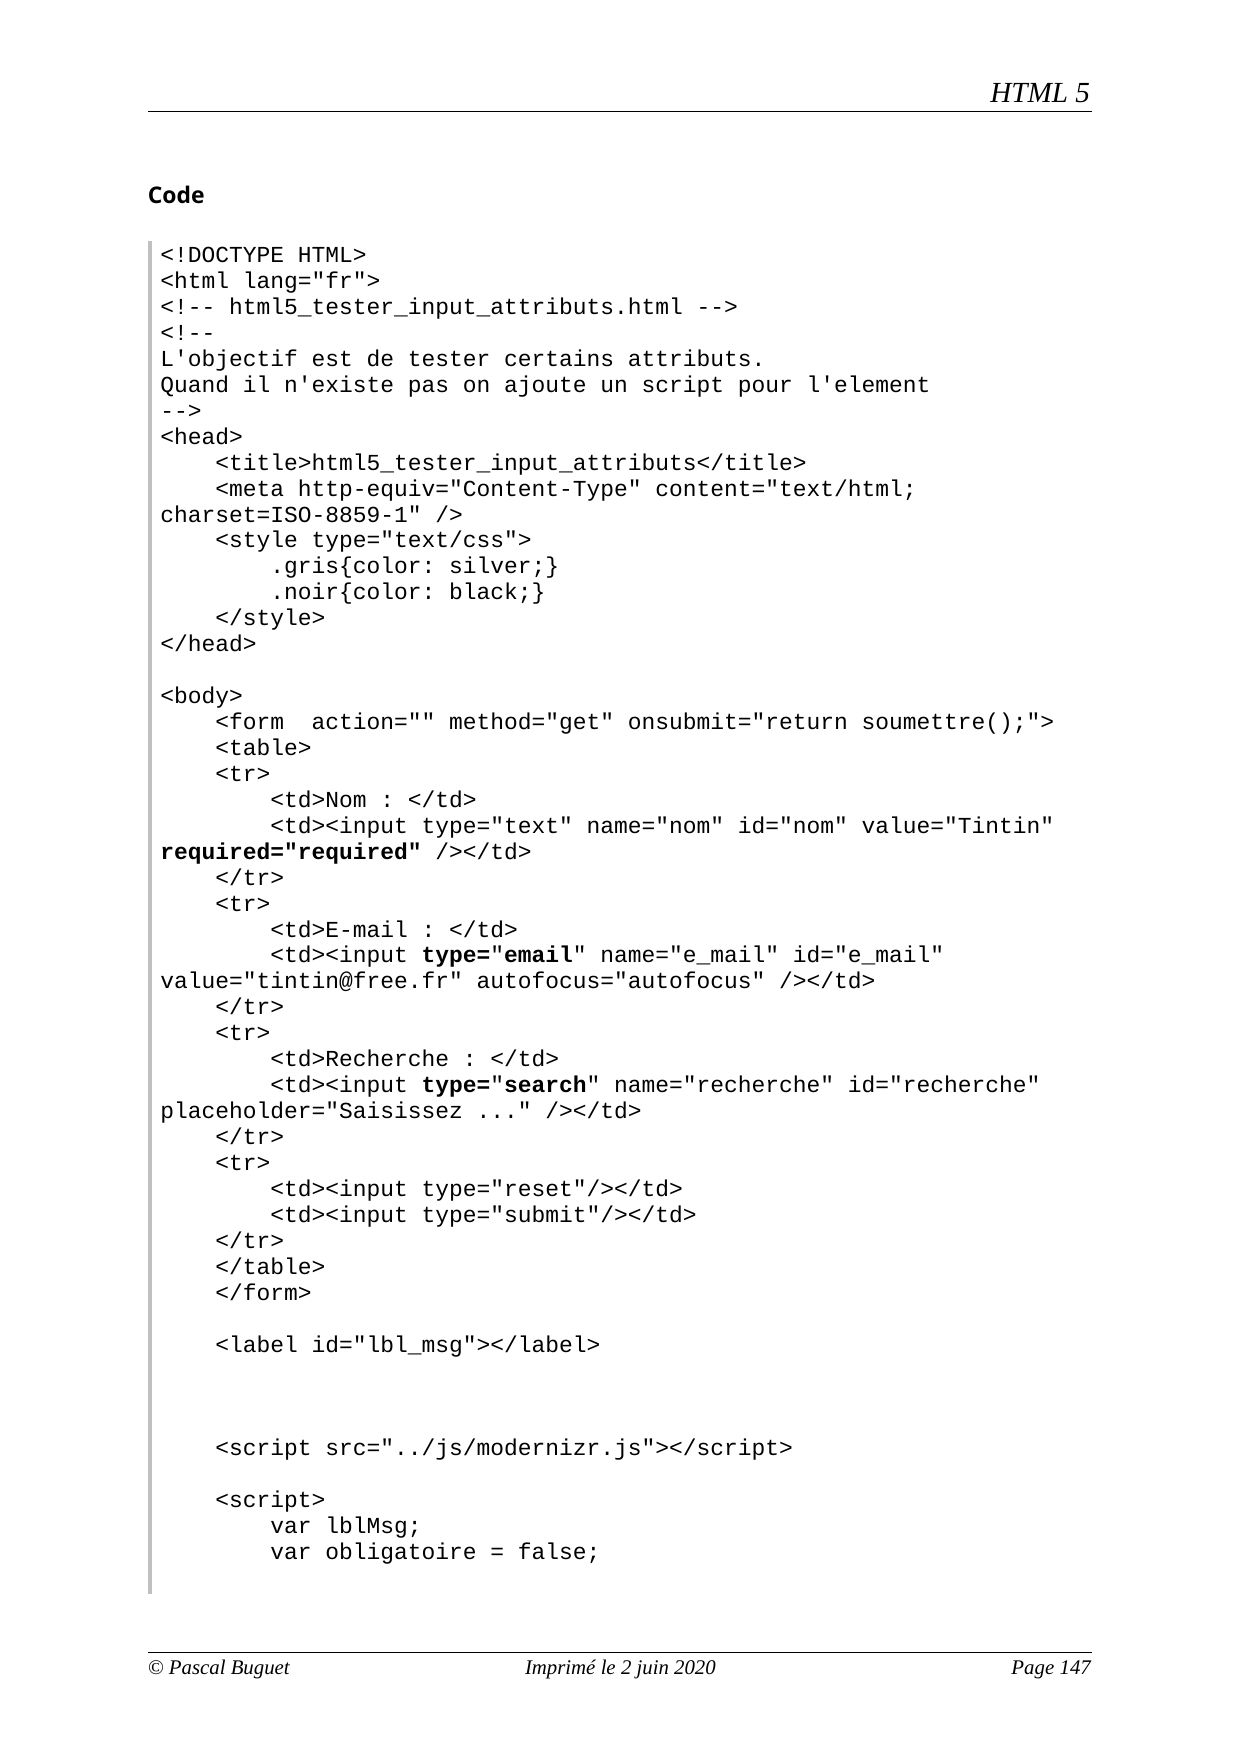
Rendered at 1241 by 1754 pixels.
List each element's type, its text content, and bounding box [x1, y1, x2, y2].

text <label id="lbl_msg"></label> [152, 1333, 1092, 1359]
text <meta http-equiv="Content-Type" content="text/html; charset=ISO-8859-1" /> [152, 477, 1092, 529]
text </head> [152, 633, 1092, 658]
text <td><input type="text" name="nom" id="nom" value="Tintin" required="required" /></td> [152, 814, 1092, 866]
text <!-- [152, 321, 1092, 347]
text <td><input type="email" name="e_mail" id="e_mail" value="tintin@free.fr" autofocus="autofocus" /></td> [152, 944, 1092, 996]
text <title>html5_tester_input_attributs</title> [152, 451, 1092, 477]
text </tr> [152, 1229, 1092, 1255]
text --> [152, 399, 1092, 425]
text </form> [152, 1281, 1092, 1307]
text </tr> [152, 866, 1092, 892]
text <td>Nom : </td> [152, 788, 1092, 814]
text <html lang="fr"> [152, 269, 1092, 295]
text Quand il n'existe pas on ajoute un script pour l'element [152, 373, 1092, 399]
text var obligatoire = false; [152, 1540, 1092, 1566]
text <table> [152, 736, 1092, 762]
text <td><input type="search" name="recherche" id="recherche" placeholder="Saisissez ..." /></td> [152, 1073, 1092, 1125]
text var lblMsg; [152, 1514, 1092, 1540]
text </style> [152, 607, 1092, 633]
text .gris{color: silver;} [152, 555, 1092, 581]
text <!-- html5_tester_input_attributs.html --> [152, 295, 1092, 321]
text <form action="" method="get" onsubmit="return soumettre();"> [152, 710, 1092, 736]
text <tr> [152, 1022, 1092, 1048]
text <tr> [152, 1151, 1092, 1177]
text <body> [152, 684, 1092, 710]
text <tr> [152, 892, 1092, 918]
text <!DOCTYPE HTML> [152, 241, 1092, 269]
text .noir{color: black;} [152, 581, 1092, 607]
text <style type="text/css"> [152, 529, 1092, 555]
text </table> [152, 1255, 1092, 1281]
text L'objectif est de tester certains attributs. [152, 347, 1092, 373]
text <script> [152, 1488, 1092, 1514]
text <td>Recherche : </td> [152, 1048, 1092, 1073]
text <script src="../js/modernizr.js"></script> [152, 1437, 1092, 1463]
text <tr> [152, 762, 1092, 788]
text </tr> [152, 1125, 1092, 1151]
text <td>E-mail : </td> [152, 918, 1092, 944]
text Code [148, 179, 1092, 210]
text <td><input type="reset"/></td> [152, 1177, 1092, 1203]
text <td><input type="submit"/></td> [152, 1203, 1092, 1229]
text </tr> [152, 996, 1092, 1022]
text <head> [152, 425, 1092, 451]
